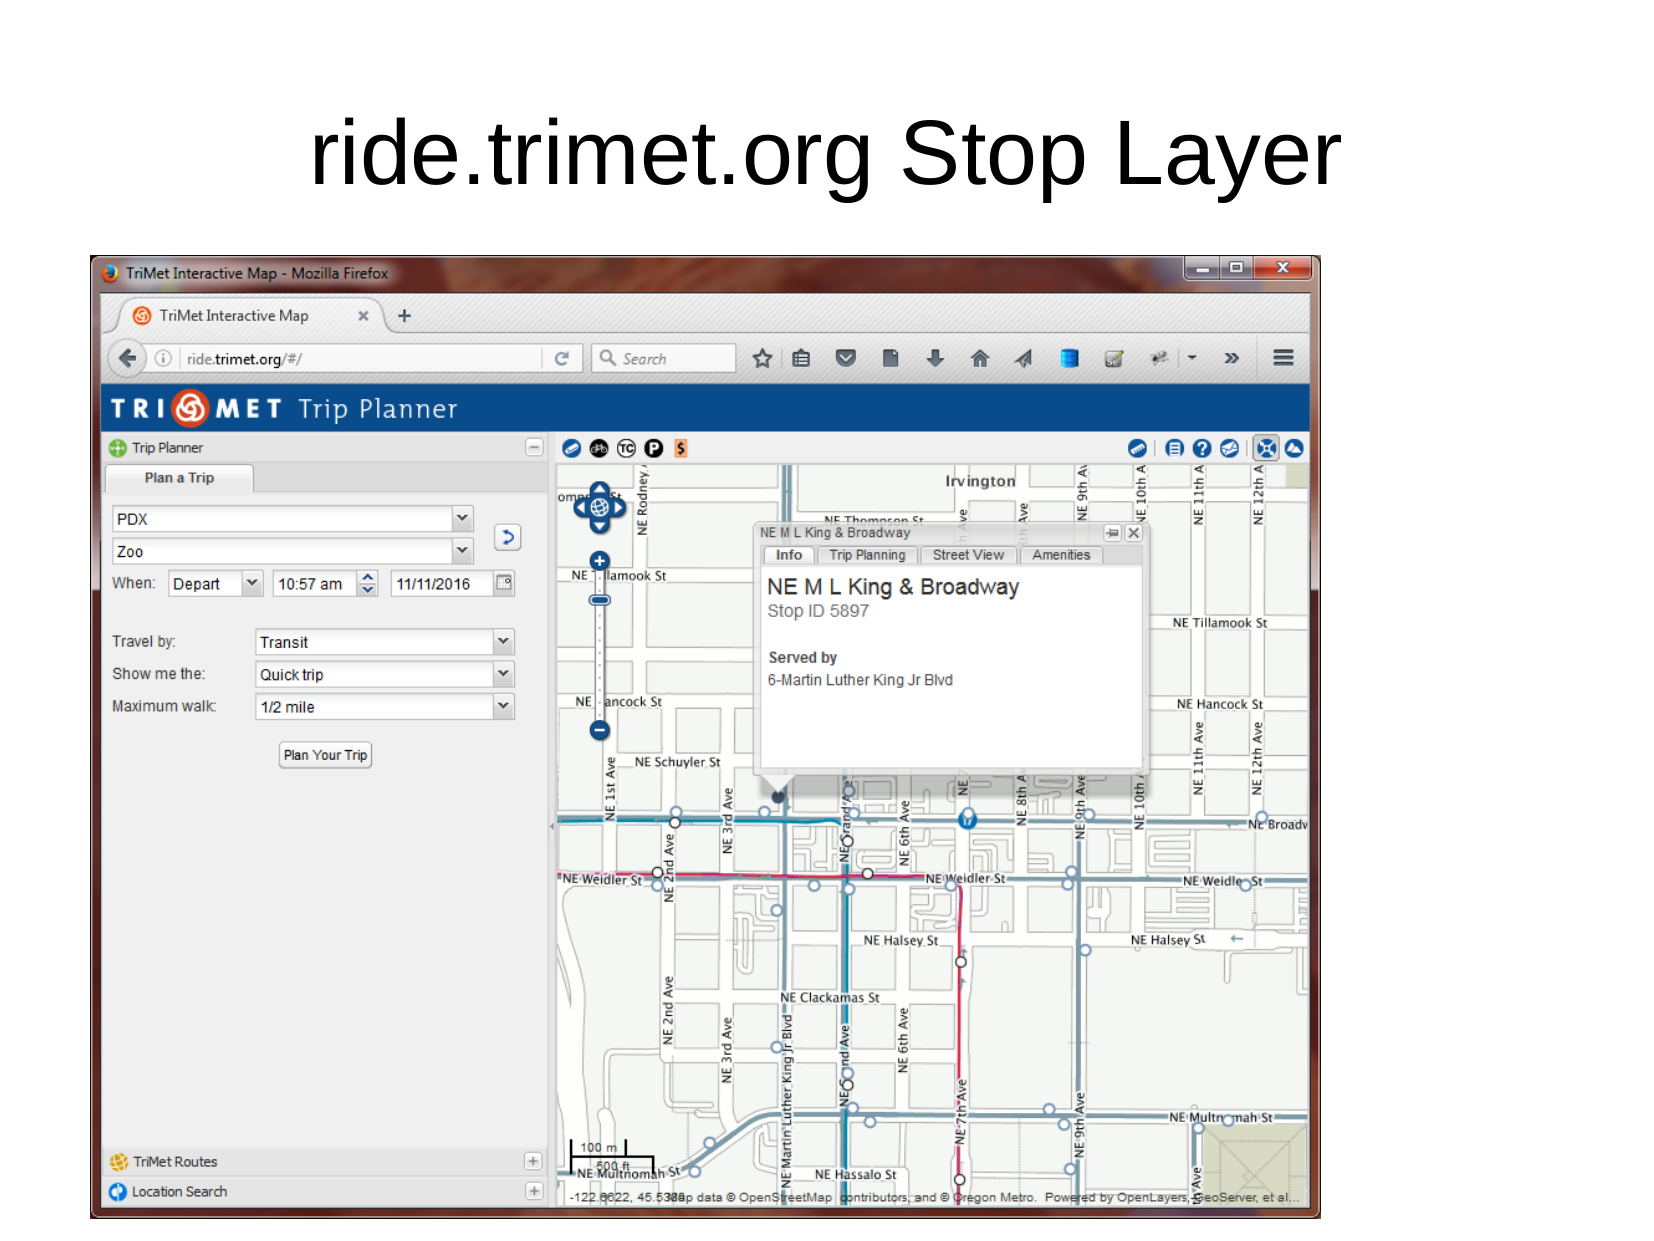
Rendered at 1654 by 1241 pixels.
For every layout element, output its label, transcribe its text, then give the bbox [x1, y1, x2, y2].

picture [90, 255, 1321, 1219]
title ride.trimet.org Stop Layer [82, 49, 1571, 257]
